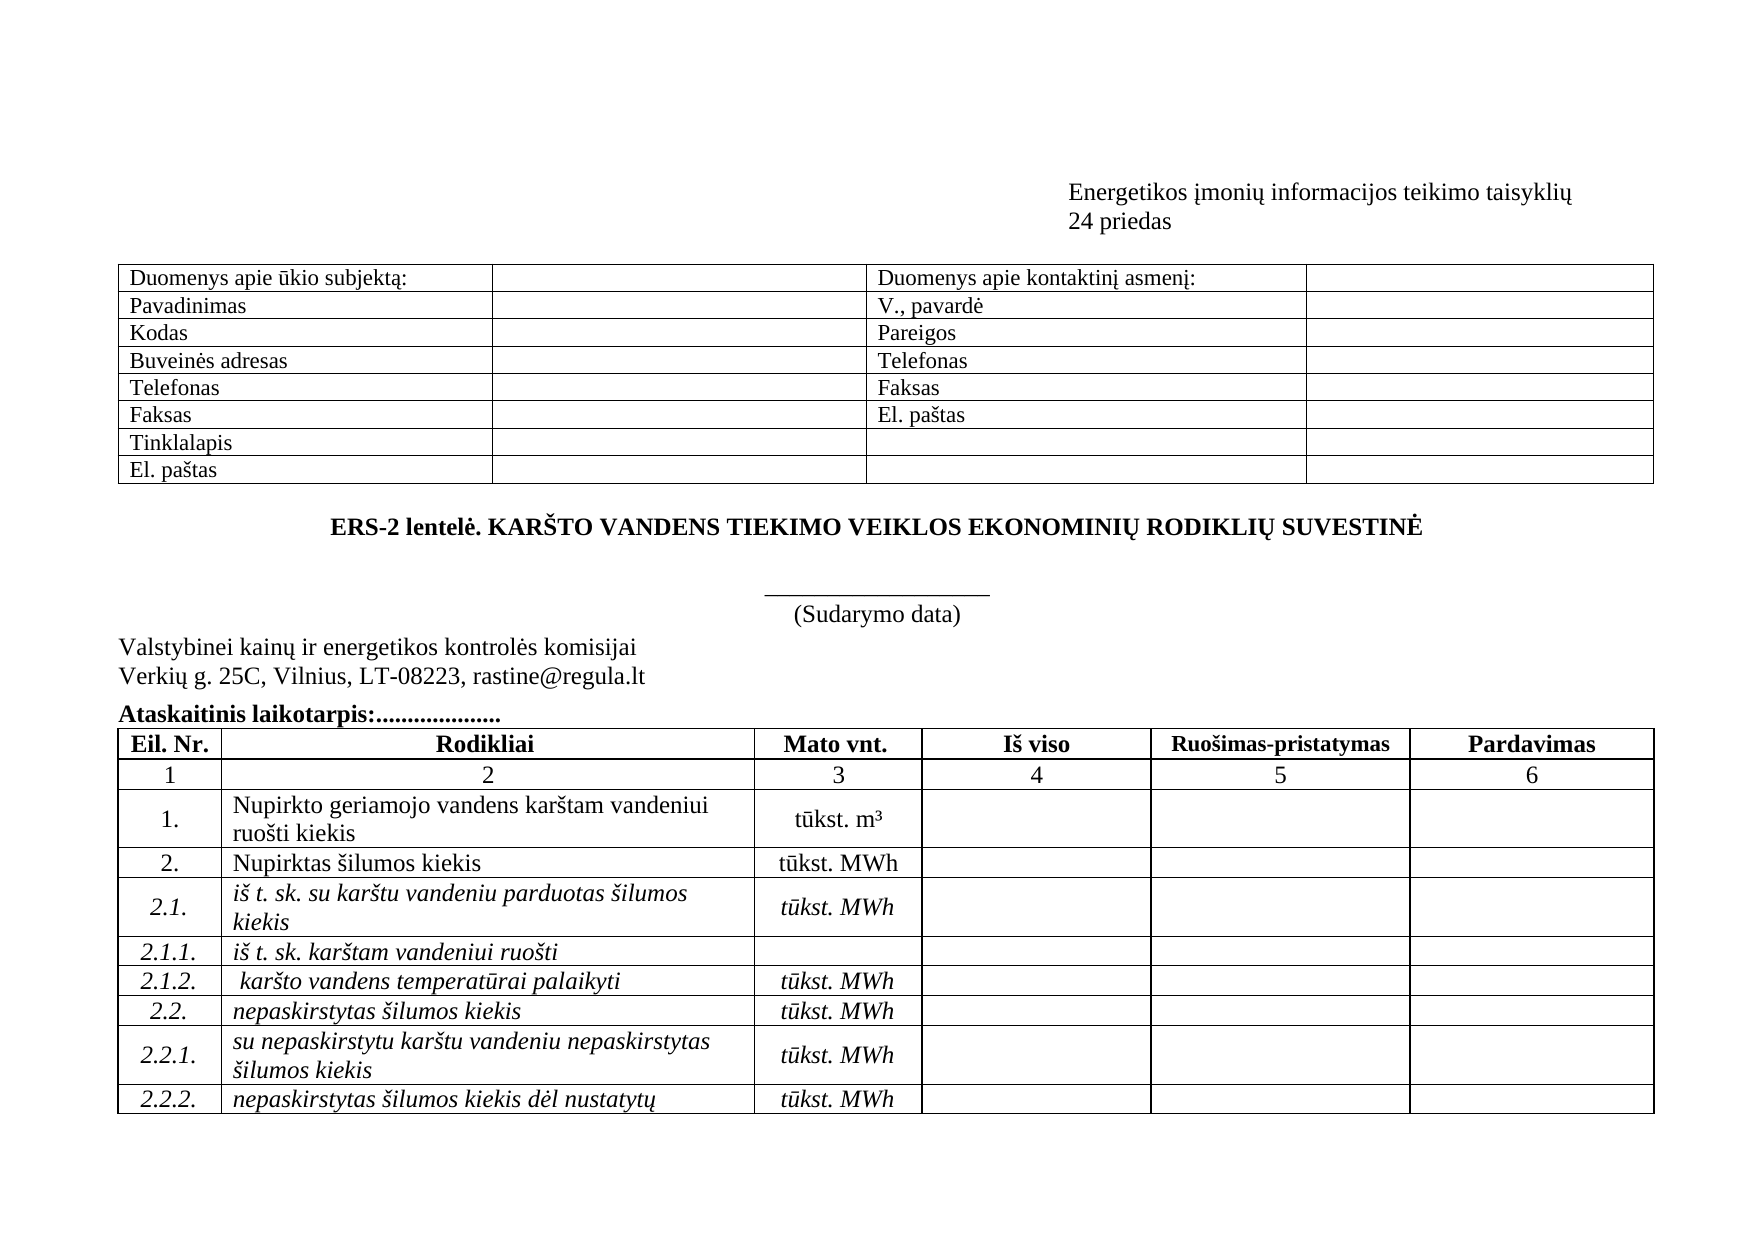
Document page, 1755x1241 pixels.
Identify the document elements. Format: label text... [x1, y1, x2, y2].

table_cell [923, 937, 1150, 965]
table_cell [1152, 937, 1409, 965]
table_cell 2.2.1. [119, 1026, 221, 1083]
table_cell iš t. sk. karštam vandeniui ruošti [222, 937, 754, 965]
table_cell 2.1.2. [119, 966, 221, 995]
table_cell [867, 429, 1306, 455]
table_cell [755, 937, 921, 965]
text Verkių g. 25C, Vilnius, LT-08223, rastine@regula.lt [118, 661, 1636, 690]
table_cell tūkst. MWh [755, 996, 921, 1025]
table_header [1307, 265, 1653, 291]
table_cell [1411, 996, 1653, 1025]
table_cell [493, 401, 866, 428]
table_header Mato vnt. [755, 729, 921, 758]
table_header Rodikliai [222, 729, 754, 758]
table_cell 2.1.1. [119, 937, 221, 965]
text Valstybinei kainų ir energetikos kontrolės komisijai [118, 632, 1636, 661]
table_cell iš t. sk. su karštu vandeniu parduotas šilumos kiekis [222, 878, 754, 936]
table_cell [1307, 374, 1653, 400]
table_cell [923, 878, 1150, 936]
table_cell [1152, 1085, 1409, 1113]
text Energetikos įmonių informacijos teikimo taisyklių [1068, 177, 1636, 206]
table_cell [1307, 429, 1653, 455]
table_cell [493, 347, 866, 373]
table_cell [493, 429, 866, 455]
table_cell tūkst. MWh [755, 966, 921, 995]
table_header Iš viso [923, 729, 1150, 758]
table_cell Pareigos [867, 319, 1306, 346]
table_cell [1152, 878, 1409, 936]
table_cell 2 [222, 760, 754, 789]
table_cell [1152, 790, 1409, 847]
table_cell 5 [1152, 760, 1409, 789]
table_cell El. paštas [867, 401, 1306, 428]
text 24 priedas [1068, 206, 1636, 235]
text Ataskaitinis laikotarpis:.................... [118, 699, 1636, 728]
table_cell [493, 319, 866, 346]
table_header [493, 265, 866, 291]
text __________________ [118, 570, 1636, 599]
table_cell [1152, 966, 1409, 995]
text ERS-2 lentelė. KARŠTO VANDENS TIEKIMO VEIKLOS EKONOMINIŲ RODIKLIŲ SUVESTINĖ [118, 512, 1636, 541]
table_cell Tinklalapis [119, 429, 492, 455]
table_cell 2.2.2. [119, 1085, 221, 1113]
table_cell 1. [119, 790, 221, 847]
table_cell tūkst. MWh [755, 878, 921, 936]
table_cell 3 [755, 760, 921, 789]
table_cell Faksas [119, 401, 492, 428]
table_cell [1411, 937, 1653, 965]
table_cell [923, 848, 1150, 877]
table_cell [923, 996, 1150, 1025]
table_cell El. paštas [119, 456, 492, 483]
table_cell [923, 790, 1150, 847]
table_cell [1307, 319, 1653, 346]
table_cell Telefonas [119, 374, 492, 400]
table_cell [923, 1085, 1150, 1113]
table_cell Pavadinimas [119, 292, 492, 318]
table_cell Nupirkto geriamojo vandens karštam vandeniui ruošti kiekis [222, 790, 754, 847]
table_cell su nepaskirstytu karštu vandeniu nepaskirstytas šilumos kiekis [222, 1026, 754, 1083]
table_cell [1307, 401, 1653, 428]
table_header Eil. Nr. [119, 729, 221, 758]
table_cell [1411, 966, 1653, 995]
table_cell nepaskirstytas šilumos kiekis [222, 996, 754, 1025]
table_cell [1152, 848, 1409, 877]
table_header Duomenys apie kontaktinį asmenį: [867, 265, 1306, 291]
table_cell 6 [1411, 760, 1653, 789]
table_cell Telefonas [867, 347, 1306, 373]
table_cell tūkst. m³ [755, 790, 921, 847]
table_cell tūkst. MWh [755, 1085, 921, 1113]
table_cell [1307, 456, 1653, 483]
table_cell [1307, 347, 1653, 373]
table_cell [923, 966, 1150, 995]
text (Sudarymo data) [118, 599, 1636, 627]
table_cell [1411, 878, 1653, 936]
table_cell [493, 292, 866, 318]
table_cell [923, 1026, 1150, 1083]
table_cell Nupirktas šilumos kiekis [222, 848, 754, 877]
table_cell tūkst. MWh [755, 1026, 921, 1083]
table_cell 1 [119, 760, 221, 789]
table_cell karšto vandens temperatūrai palaikyti [222, 966, 754, 995]
table_cell 2. [119, 848, 221, 877]
table_cell [1152, 996, 1409, 1025]
table_header Pardavimas [1411, 729, 1653, 758]
table_cell 4 [923, 760, 1150, 789]
table_cell V., pavardė [867, 292, 1306, 318]
table_header Ruošimas-pristatymas [1152, 729, 1409, 758]
table_cell 2.2. [119, 996, 221, 1025]
table_cell nepaskirstytas šilumos kiekis dėl nustatytų [222, 1085, 754, 1113]
table_cell [493, 374, 866, 400]
table_cell Faksas [867, 374, 1306, 400]
table_cell [1411, 1026, 1653, 1083]
table_cell Buveinės adresas [119, 347, 492, 373]
table_cell Kodas [119, 319, 492, 346]
table_cell [867, 456, 1306, 483]
table_cell [1411, 790, 1653, 847]
table_cell 2.1. [119, 878, 221, 936]
table_cell [1152, 1026, 1409, 1083]
table_cell [1411, 1085, 1653, 1113]
table_cell tūkst. MWh [755, 848, 921, 877]
table_cell [1411, 848, 1653, 877]
table_cell [493, 456, 866, 483]
table_cell [1307, 292, 1653, 318]
table_header Duomenys apie ūkio subjektą: [119, 265, 492, 291]
